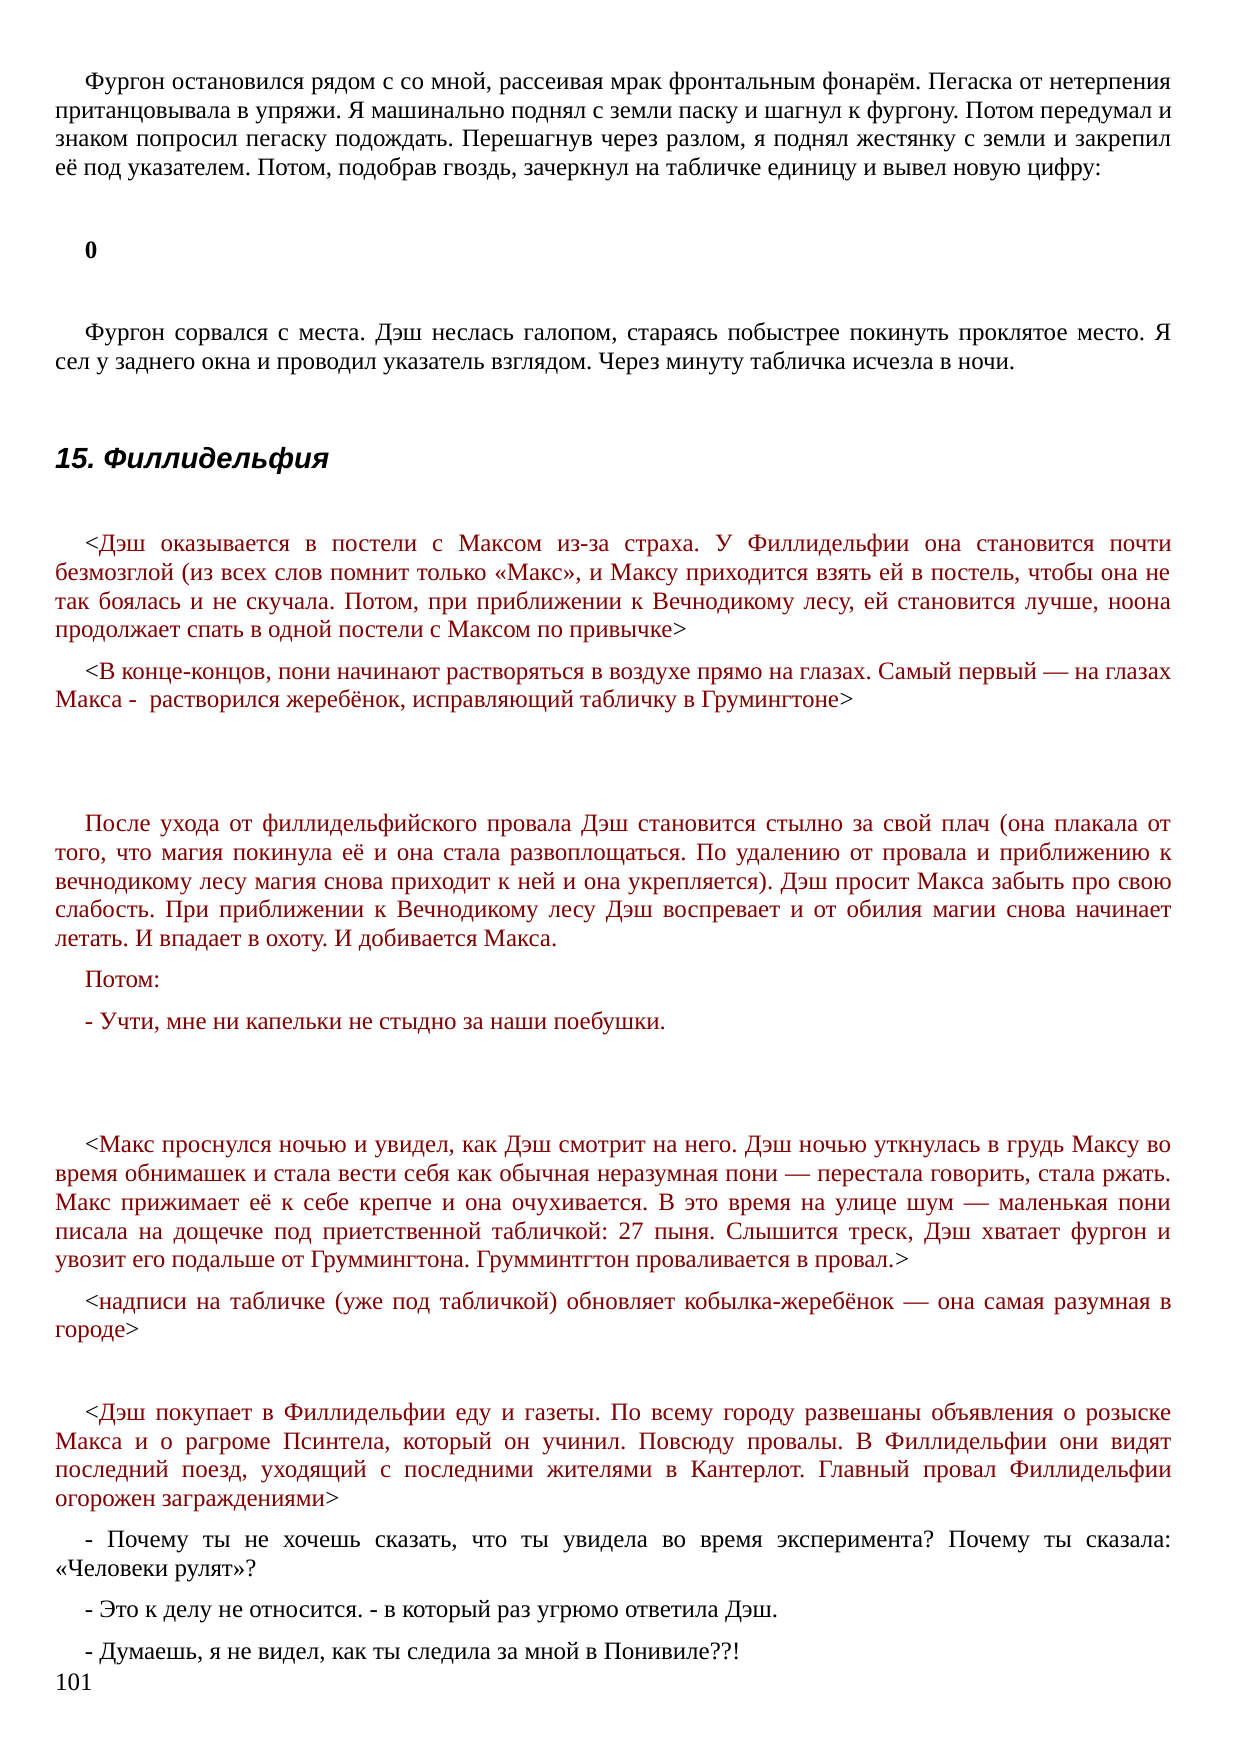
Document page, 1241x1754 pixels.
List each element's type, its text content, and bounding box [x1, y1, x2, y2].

text <Дэш оказывается в постели с Максом из-за страха. У Филлидельфии она становится почти безмозглой (из всех слов помнит только «Макс», и Максу приходится взять ей в постель, чтобы она не так боялась и не скучала. Потом, при приближении к Вечнодикому лесу, ей становится лучше, ноона продолжает спать в одной постели с Максом по привычке> [55, 528, 1173, 643]
text 0 [55, 235, 1173, 263]
text Фургон сорвался с места. Дэш неслась галопом, стараясь побыстрее покинуть проклятое место. Я сел у заднего окна и проводил указатель взглядом. Через минуту табличка исчезла в ночи. [55, 317, 1173, 375]
subtitle 15. Филлидельфия [55, 441, 1173, 474]
text Фургон остановился рядом с со мной, рассеивая мрак фронтальным фонарём. Пегаска от нетерпения пританцовывала в упряжи. Я машинально поднял с земли паску и шагнул к фургону. Потом передумал и знаком попросил пегаску подождать. Перешагнув через разлом, я поднял жестянку с земли и закрепил её под указателем. Потом, подобрав гвоздь, зачеркнул на табличке единицу и вывел новую цифру: [55, 66, 1173, 181]
text Потом: [55, 964, 1173, 993]
text После ухода от филлидельфийского провала Дэш становится стылно за свой плач (она плакала от того, что магия покинула её и она стала развоплощаться. По удалению от провала и приближению к вечнодикому лесу магия снова приходит к ней и она укрепляется). Дэш просит Макса забыть про свою слабость. При приближении к Вечнодикому лесу Дэш воспревает и от обилия магии снова начинает летать. И впадает в охоту. И добивается Макса. [55, 808, 1173, 952]
text - Это к делу не относится. - в который раз угрюмо ответила Дэш. [55, 1594, 1173, 1623]
text - Думаешь, я не видел, как ты следила за мной в Понивиле??! [55, 1636, 1173, 1664]
text <надписи на табличке (уже под табличкой) обновляет кобылка-жеребёнок — она самая разумная в городе> [55, 1286, 1173, 1343]
text - Учти, мне ни капельки не стыдно за наши поебушки. [55, 1006, 1173, 1034]
text - Почему ты не хочешь сказать, что ты увидела во время эксперимента? Почему ты сказала: «Человеки рулят»? [55, 1524, 1173, 1582]
text <В конце-концов, пони начинают растворяться в воздухе прямо на глазах. Самый первый — на глазах Макса - растворился жеребёнок, исправляющий табличку в Грумингтоне> [55, 656, 1173, 713]
text <Дэш покупает в Филлидельфии еду и газеты. По всему городу развешаны объявления о розыске Макса и о рагроме Псинтела, который он учинил. Повсюду провалы. В Филлидельфии они видят последний поезд, уходящий с последними жителями в Кантерлот. Главный провал Филлидельфии огорожен заграждениями> [55, 1397, 1173, 1512]
text <Макс проснулся ночью и увидел, как Дэш смотрит на него. Дэш ночью уткнулась в грудь Максу во время обнимашек и стала вести себя как обычная неразумная пони — перестала говорить, стала ржать. Макс прижимает её к себе крепче и она очухивается. В это время на улице шум — маленькая пони писала на дощечке под приетственной табличкой: 27 пыня. Слышится треск, Дэш хватает фургон и увозит его подальше от Груммингтона. Грумминтгтон проваливается в провал.> [55, 1129, 1173, 1273]
